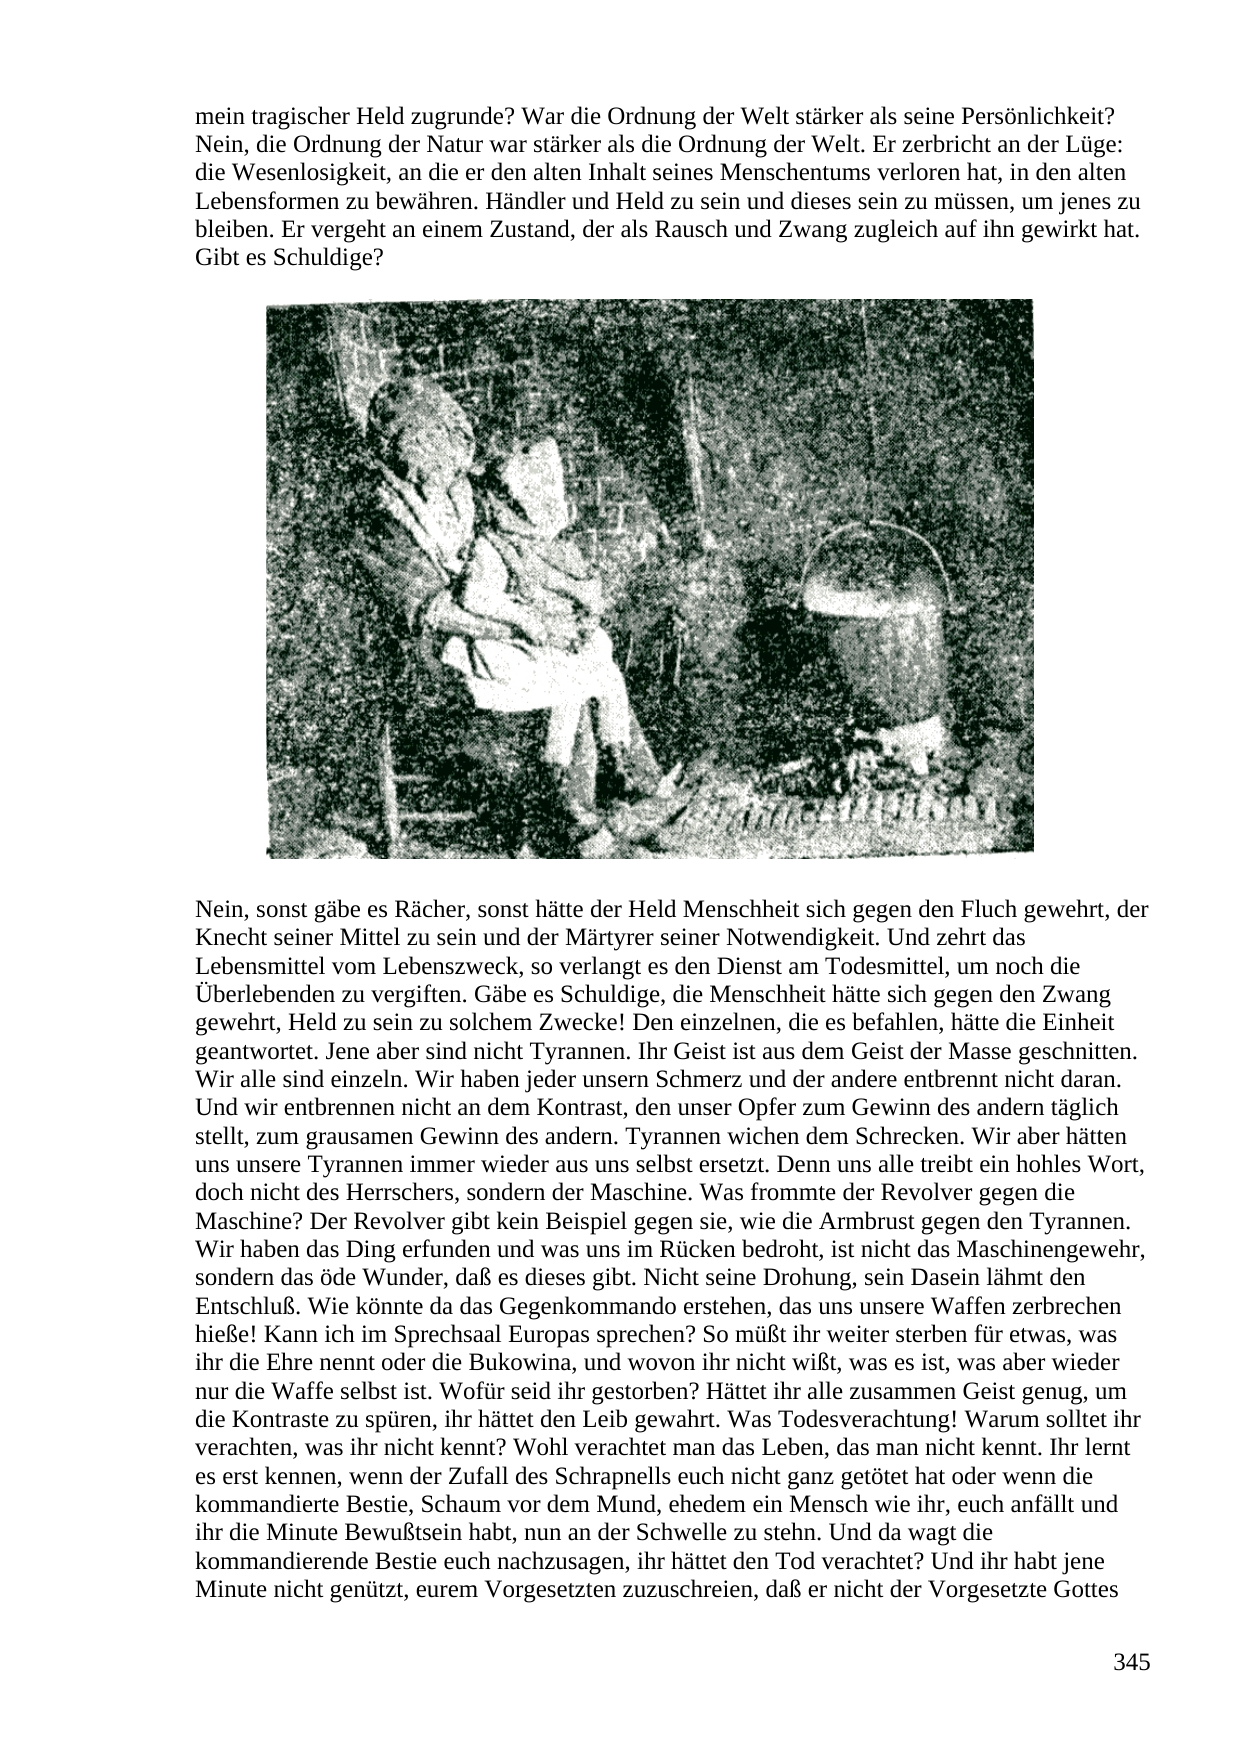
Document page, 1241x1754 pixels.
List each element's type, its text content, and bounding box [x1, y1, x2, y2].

text mein tragischer Held zugrunde? War die Ordnung der Welt stärker als seine Persönlichkeit? Nein, die Ordnung der Natur war stärker als die Ordnung der Welt. Er zerbricht an der Lüge: die Wesenlosigkeit, an die er den alten Inhalt seines Menschentums verloren hat, in den alten Lebensformen zu bewähren. Händler und Held zu sein und dieses sein zu müssen, um jenes zu bleiben. Er vergeht an einem Zustand, der als Rausch und Zwang zugleich auf ihn gewirkt hat. Gibt es Schuldige? [150, 75, 1151, 271]
picture [266, 299, 1034, 859]
text Nein, sonst gäbe es Rächer, sonst hätte der Held Menschheit sich gegen den Fluch gewehrt, der Knecht seiner Mittel zu sein und der Märtyrer seiner Notwendigkeit. Und zehrt das Lebensmittel vom Lebenszweck, so verlangt es den Dienst am Todesmittel, um noch die Überlebenden zu vergiften. Gäbe es Schuldige, die Menschheit hätte sich gegen den Zwang gewehrt, Held zu sein zu solchem Zwecke! Den einzelnen, die es befahlen, hätte die Einheit geantwortet. Jene aber sind nicht Tyrannen. Ihr Geist ist aus dem Geist der Masse geschnitten. Wir alle sind einzeln. Wir haben jeder unsern Schmerz und der andere entbrennt nicht daran. Und wir entbrennen nicht an dem Kontrast, den unser Opfer zum Gewinn des andern täglich stellt, zum grausamen Gewinn des andern. Tyrannen wichen dem Schrecken. Wir aber hätten uns unsere Tyrannen immer wieder aus uns selbst ersetzt. Denn uns alle treibt ein hohles Wort, doch nicht des Herrschers, sondern der Maschine. Was frommte der Revolver gegen die Maschine? Der Revolver gibt kein Beispiel gegen sie, wie die Armbrust gegen den Tyrannen. Wir haben das Ding erfunden und was uns im Rücken bedroht, ist nicht das Maschinengewehr, sondern das öde Wunder, daß es dieses gibt. Nicht seine Drohung, sein Dasein lähmt den Entschluß. Wie könnte da das Gegenkommando erstehen, das uns unsere Waffen zerbrechen hieße! Kann ich im Sprechsaal Europas sprechen? So müßt ihr weiter sterben für etwas, was ihr die Ehre nennt oder die Bukowina, und wovon ihr nicht wißt, was es ist, was aber wieder nur die Waffe selbst ist. Wofür seid ihr gestorben? Hättet ihr alle zusammen Geist genug, um die Kontraste zu spüren, ihr hättet den Leib gewahrt. Was Todesverachtung! Warum solltet ihr verachten, was ihr nicht kennt? Wohl verachtet man das Leben, das man nicht kennt. Ihr lernt es erst kennen, wenn der Zufall des Schrapnells euch nicht ganz getötet hat oder wenn die kommandierte Bestie, Schaum vor dem Mund, ehedem ein Mensch wie ihr, euch anfällt und ihr die Minute Bewußtsein habt, nun an der Schwelle zu stehn. Und da wagt die kommandierende Bestie euch nachzusagen, ihr hättet den Tod verachtet? Und ihr habt jene Minute nicht genützt, eurem Vorgesetzten zuzuschreien, daß er nicht der Vorgesetzte Gottes [150, 894, 1151, 1603]
